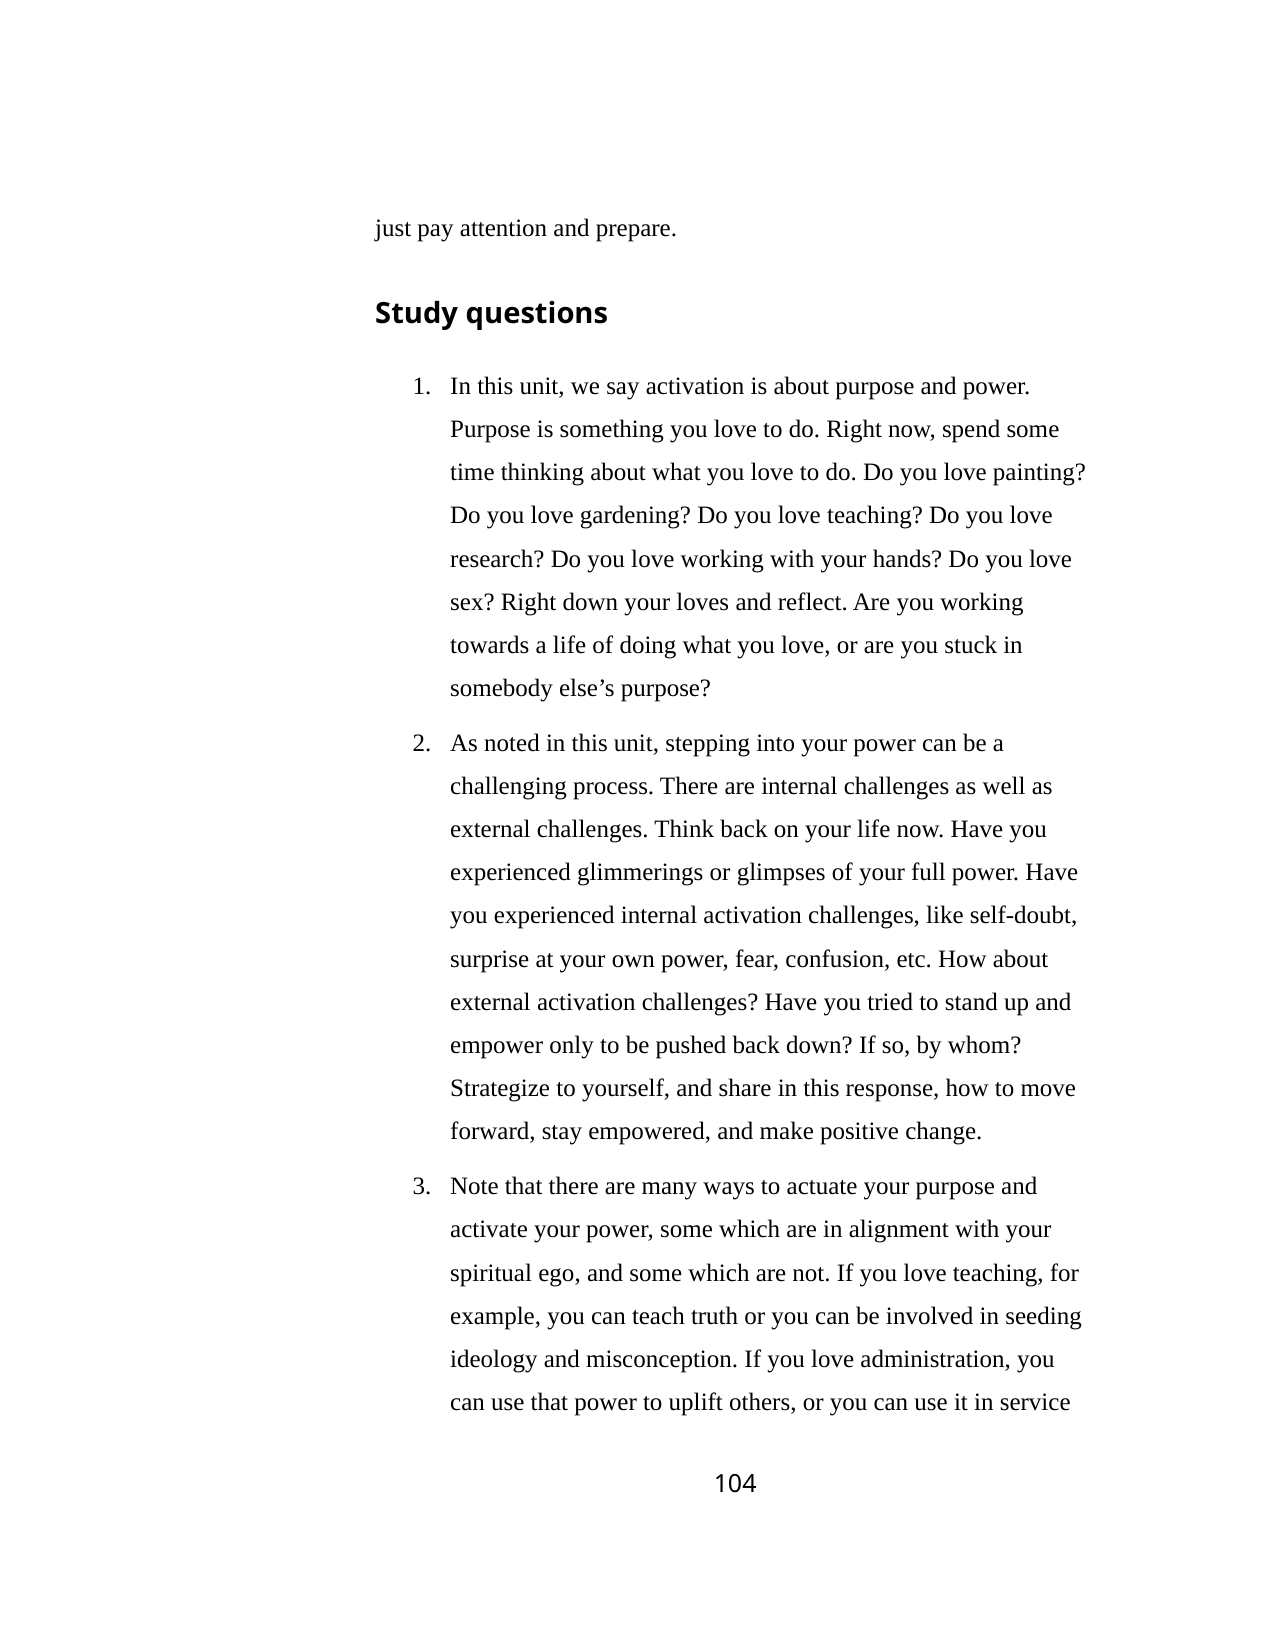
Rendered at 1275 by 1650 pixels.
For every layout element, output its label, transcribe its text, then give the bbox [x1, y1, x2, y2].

list As noted in this unit, stepping into your power can be a challenging process. There are internal challenges as well as external challenges. Think back on your life now. Have you experienced glimmerings or glimpses of your full power. Have you experienced internal activation challenges, like self-doubt, surprise at your own power, fear, confusion, etc. How about external activation challenges? Have you tried to stand up and empower only to be pushed back down? If so, by whom? Strategize to yourself, and share in this response, how to move forward, stay empowered, and make positive change. [412, 728, 1095, 1145]
list Note that there are many ways to actuate your purpose and activate your power, some which are in alignment with your spiritual ego, and some which are not. If you love teaching, for example, you can teach truth or you can be involved in seeding ideology and misconception. If you love administration, you can use that power to uplift others, or you can use it in service [412, 1171, 1095, 1416]
text just pay attention and prepare. [375, 213, 1095, 242]
list In this unit, we say activation is about purpose and power. Purpose is something you love to do. Right now, spend some time thinking about what you love to do. Do you love painting? Do you love gardening? Do you love teaching? Do you love research? Do you love working with your hands? Do you love sex? Right down your loves and reflect. Are you working towards a life of doing what you love, or are you stuck in somebody else’s purpose? [412, 371, 1095, 702]
subtitle Study questions [375, 293, 1095, 332]
